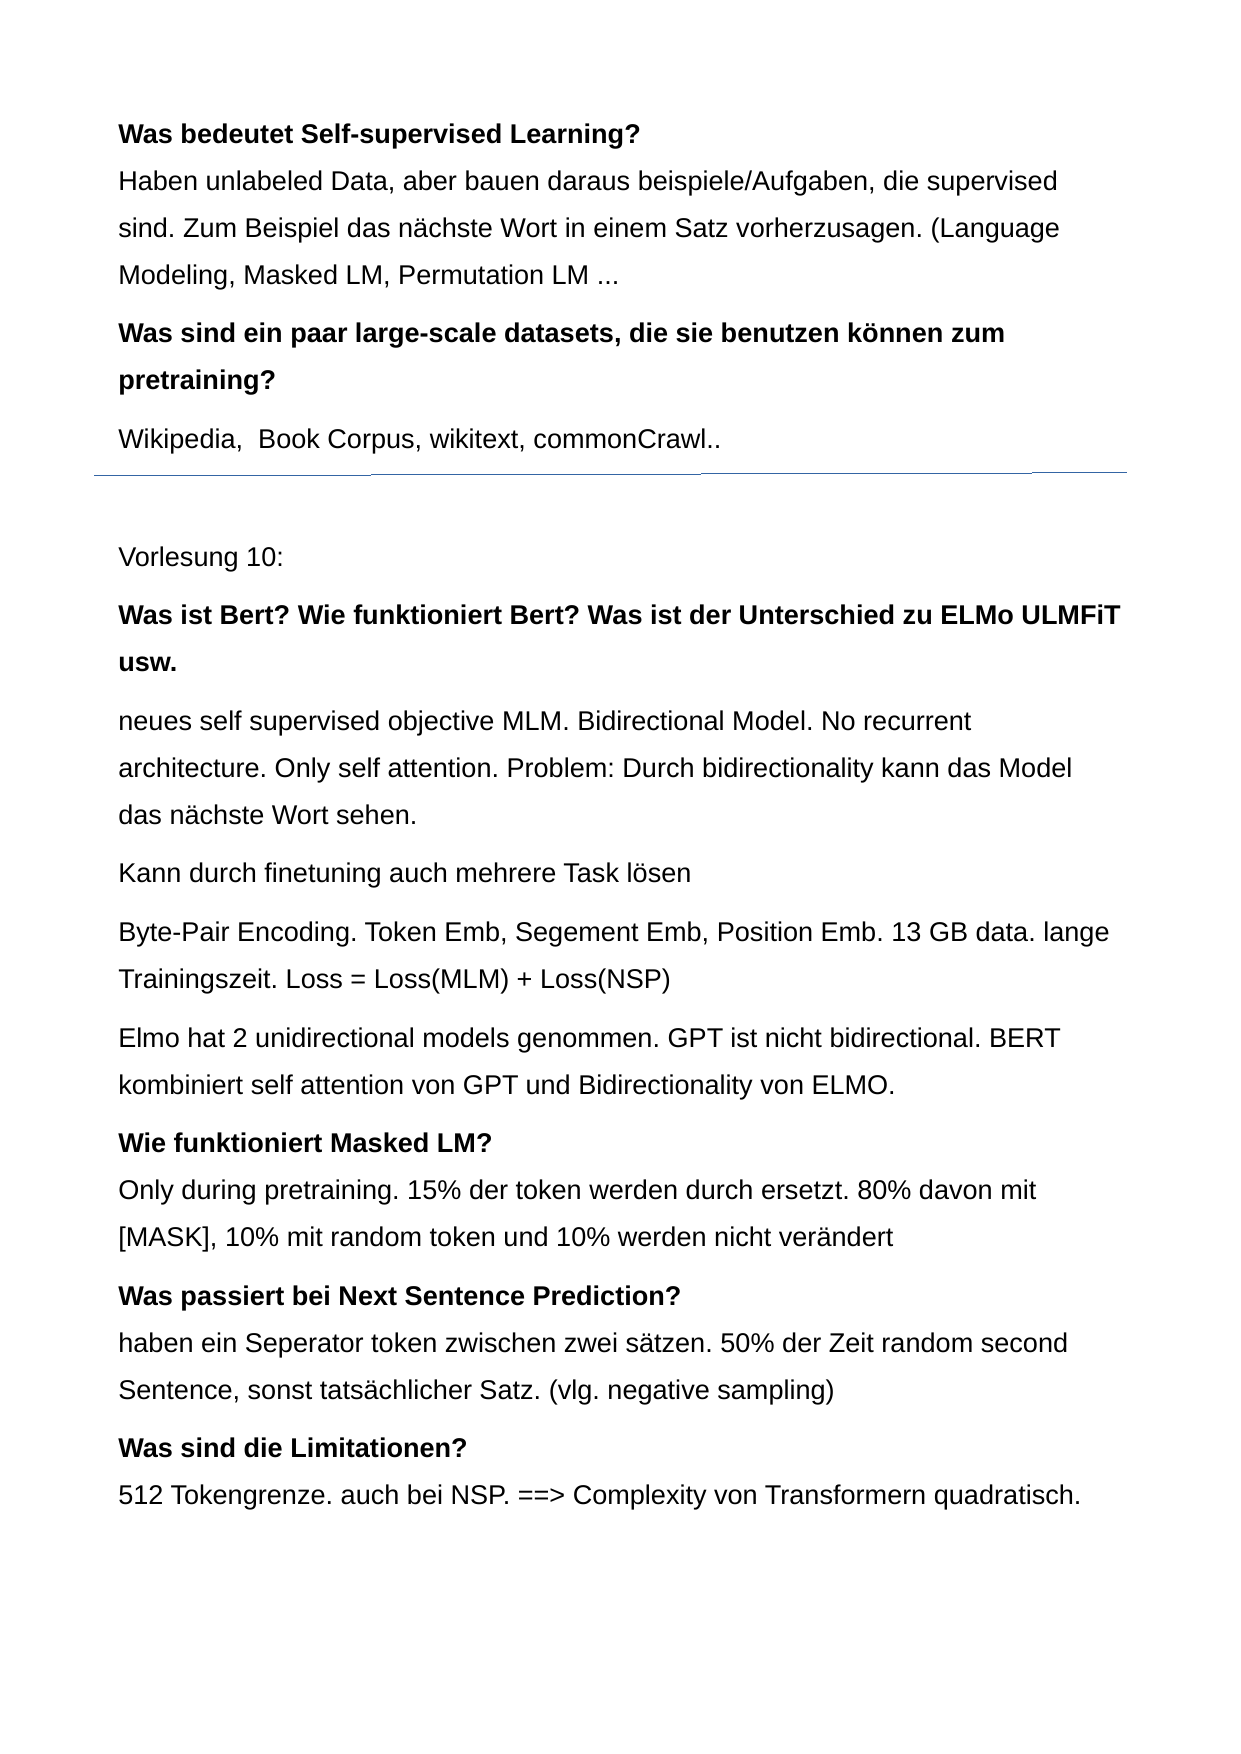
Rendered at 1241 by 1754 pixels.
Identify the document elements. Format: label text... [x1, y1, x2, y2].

text Byte-Pair Encoding. Token Emb, Segement Emb, Position Emb. 13 GB data. lange Trainingszeit. Loss = Loss(MLM) + Loss(NSP) [118, 916, 1122, 994]
text Wikipedia, Book Corpus, wikitext, commonCrawl.. [118, 423, 1122, 454]
text Wie funktioniert Masked LM? Only during pretraining. 15% der token werden durch ersetzt. 80% davon mit [MASK], 10% mit random token und 10% werden nicht verändert [118, 1127, 1122, 1252]
text Was passiert bei Next Sentence Prediction? haben ein Seperator token zwischen zwei sätzen. 50% der Zeit random second Sentence, sonst tatsächlicher Satz. (vlg. negative sampling) [118, 1280, 1122, 1405]
text Vorlesung 10: [118, 541, 1122, 572]
text Kann durch finetuning auch mehrere Task lösen [118, 857, 1122, 889]
text Elmo hat 2 unidirectional models genommen. GPT ist nicht bidirectional. BERT kombiniert self attention von GPT und Bidirectionality von ELMO. [118, 1022, 1122, 1100]
text Was ist Bert? Wie funktioniert Bert? Was ist der Unterschied zu ELMo ULMFiT usw. [118, 599, 1122, 677]
text Was sind die Limitationen? 512 Tokengrenze. auch bei NSP. ==> Complexity von Transformern quadratisch. [118, 1432, 1122, 1511]
text neues self supervised objective MLM. Bidirectional Model. No recurrent architecture. Only self attention. Problem: Durch bidirectionality kann das Model das nächste Wort sehen. [118, 705, 1122, 830]
text Was bedeutet Self-supervised Learning? Haben unlabeled Data, aber bauen daraus beispiele/Aufgaben, die supervised sind. Zum Beispiel das nächste Wort in einem Satz vorherzusagen. (Language Modeling, Masked LM, Permutation LM ... [118, 118, 1122, 290]
text Was sind ein paar large-scale datasets, die sie benutzen können zum pretraining? [118, 317, 1122, 396]
